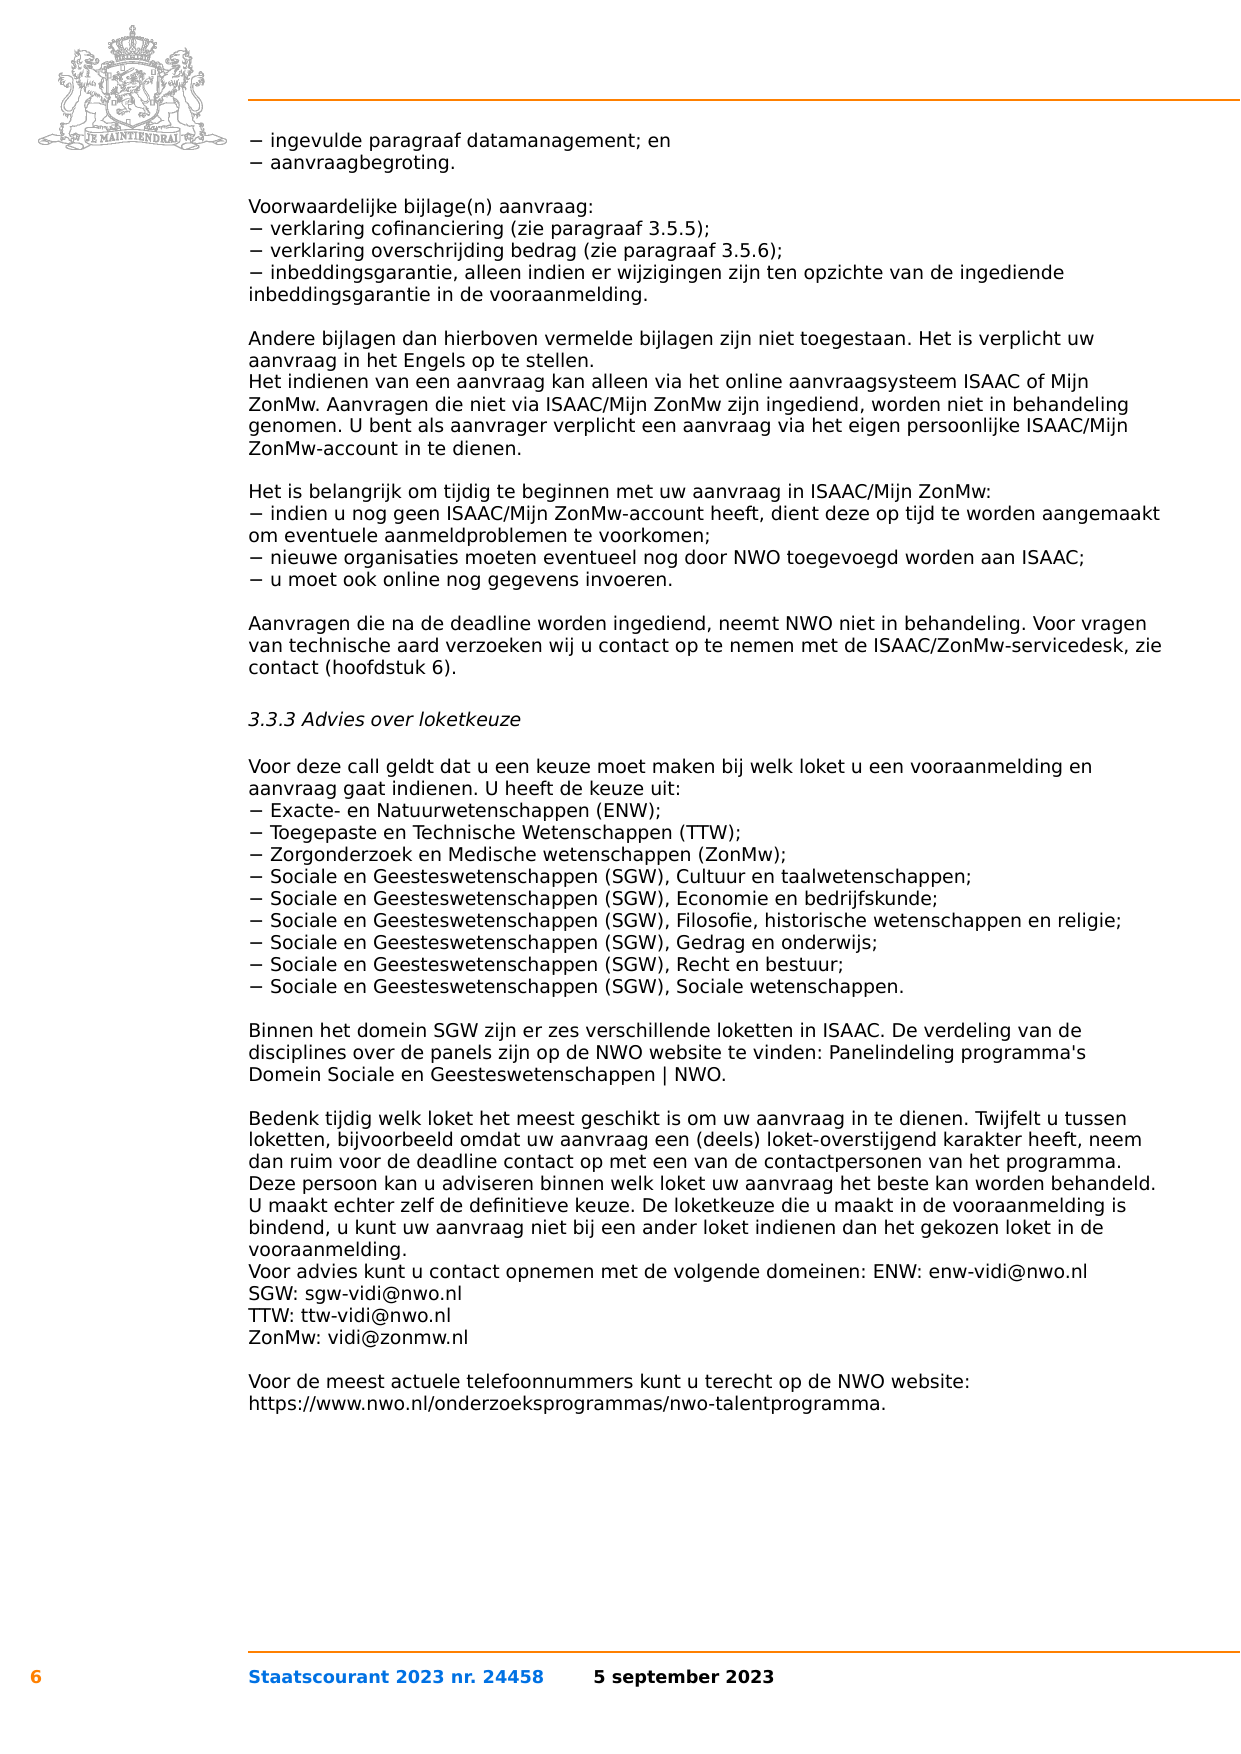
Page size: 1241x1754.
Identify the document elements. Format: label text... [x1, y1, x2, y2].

text − aanvraagbegroting. [248, 152, 1163, 174]
text − Sociale en Geesteswetenschappen (SGW), Gedrag en onderwijs; [248, 932, 1163, 954]
text Binnen het domein SGW zijn er zes verschillende loketten in ISAAC. De verdeling van de disciplines over de panels zijn op de NWO website te vinden: Panelindeling programma's Domein Sociale en Geesteswetenschappen | NWO. [248, 1019, 1163, 1086]
text − Sociale en Geesteswetenschappen (SGW), Filosofie, historische wetenschappen en religie; [248, 910, 1163, 932]
text − Toegepaste en Technische Wetenschappen (TTW); [248, 822, 1163, 844]
picture [38, 25, 227, 150]
text − verklaring overschrijding bedrag (zie paragraaf 3.5.6); [248, 240, 1163, 262]
text − Sociale en Geesteswetenschappen (SGW), Recht en bestuur; [248, 954, 1163, 976]
text − ingevulde paragraaf datamanagement; en [248, 130, 1163, 152]
text − Sociale en Geesteswetenschappen (SGW), Cultuur en taalwetenschappen; [248, 866, 1163, 888]
text Voorwaardelijke bijlage(n) aanvraag: [248, 196, 1163, 218]
text − indien u nog geen ISAAC/Mijn ZonMw-account heeft, dient deze op tijd te worden aangemaakt om eventuele aanmeldproblemen te voorkomen; [248, 503, 1163, 547]
text − nieuwe organisaties moeten eventueel nog door NWO toegevoegd worden aan ISAAC; [248, 547, 1163, 569]
text Voor deze call geldt dat u een keuze moet maken bij welk loket u een vooraanmelding en aanvraag gaat indienen. U heeft de keuze uit: [248, 756, 1163, 800]
text − inbeddingsgarantie, alleen indien er wijzigingen zijn ten opzichte van de ingediende inbeddingsgarantie in de vooraanmelding. [248, 262, 1163, 306]
text Voor advies kunt u contact opnemen met de volgende domeinen: ENW: enw-vidi@nwo.nl [248, 1261, 1163, 1283]
text Het is belangrijk om tijdig te beginnen met uw aanvraag in ISAAC/Mijn ZonMw: [248, 481, 1163, 503]
text TTW: ttw-vidi@nwo.nl [248, 1305, 1163, 1327]
text − verklaring cofinanciering (zie paragraaf 3.5.5); [248, 218, 1163, 240]
text − u moet ook online nog gegevens invoeren. [248, 569, 1163, 591]
text − Exacte- en Natuurwetenschappen (ENW); [248, 800, 1163, 822]
text Aanvragen die na de deadline worden ingediend, neemt NWO niet in behandeling. Voor vragen van technische aard verzoeken wij u contact op te nemen met de ISAAC/ZonMw-servicedesk, zie contact (hoofdstuk 6). [248, 613, 1163, 679]
text Voor de meest actuele telefoonnummers kunt u terecht op de NWO website: https://www.nwo.nl/onderzoeksprogrammas/nwo-talentprogramma. [248, 1371, 1163, 1415]
text − Sociale en Geesteswetenschappen (SGW), Economie en bedrijfskunde; [248, 888, 1163, 910]
subtitle 3.3.3 Advies over loketkeuze [248, 709, 1163, 731]
text − Sociale en Geesteswetenschappen (SGW), Sociale wetenschappen. [248, 976, 1163, 998]
text Bedenk tijdig welk loket het meest geschikt is om uw aanvraag in te dienen. Twijfelt u tussen loketten, bijvoorbeeld omdat uw aanvraag een (deels) loket-overstijgend karakter heeft, neem dan ruim voor de deadline contact op met een van de contactpersonen van het programma. Deze persoon kan u adviseren binnen welk loket uw aanvraag het beste kan worden behandeld. U maakt echter zelf de definitieve keuze. De loketkeuze die u maakt in de vooraanmelding is bindend, u kunt uw aanvraag niet bij een ander loket indienen dan het gekozen loket in de vooraanmelding. [248, 1107, 1163, 1261]
text − Zorgonderzoek en Medische wetenschappen (ZonMw); [248, 844, 1163, 866]
text SGW: sgw-vidi@nwo.nl [248, 1283, 1163, 1305]
text Andere bijlagen dan hierboven vermelde bijlagen zijn niet toegestaan. Het is verplicht uw aanvraag in het Engels op te stellen. [248, 327, 1163, 371]
text Het indienen van een aanvraag kan alleen via het online aanvraagsysteem ISAAC of Mijn ZonMw. Aanvragen die niet via ISAAC/Mijn ZonMw zijn ingediend, worden niet in behandeling genomen. U bent als aanvrager verplicht een aanvraag via het eigen persoonlijke ISAAC/Mijn ZonMw-account in te dienen. [248, 371, 1163, 459]
text ZonMw: vidi@zonmw.nl [248, 1327, 1163, 1349]
